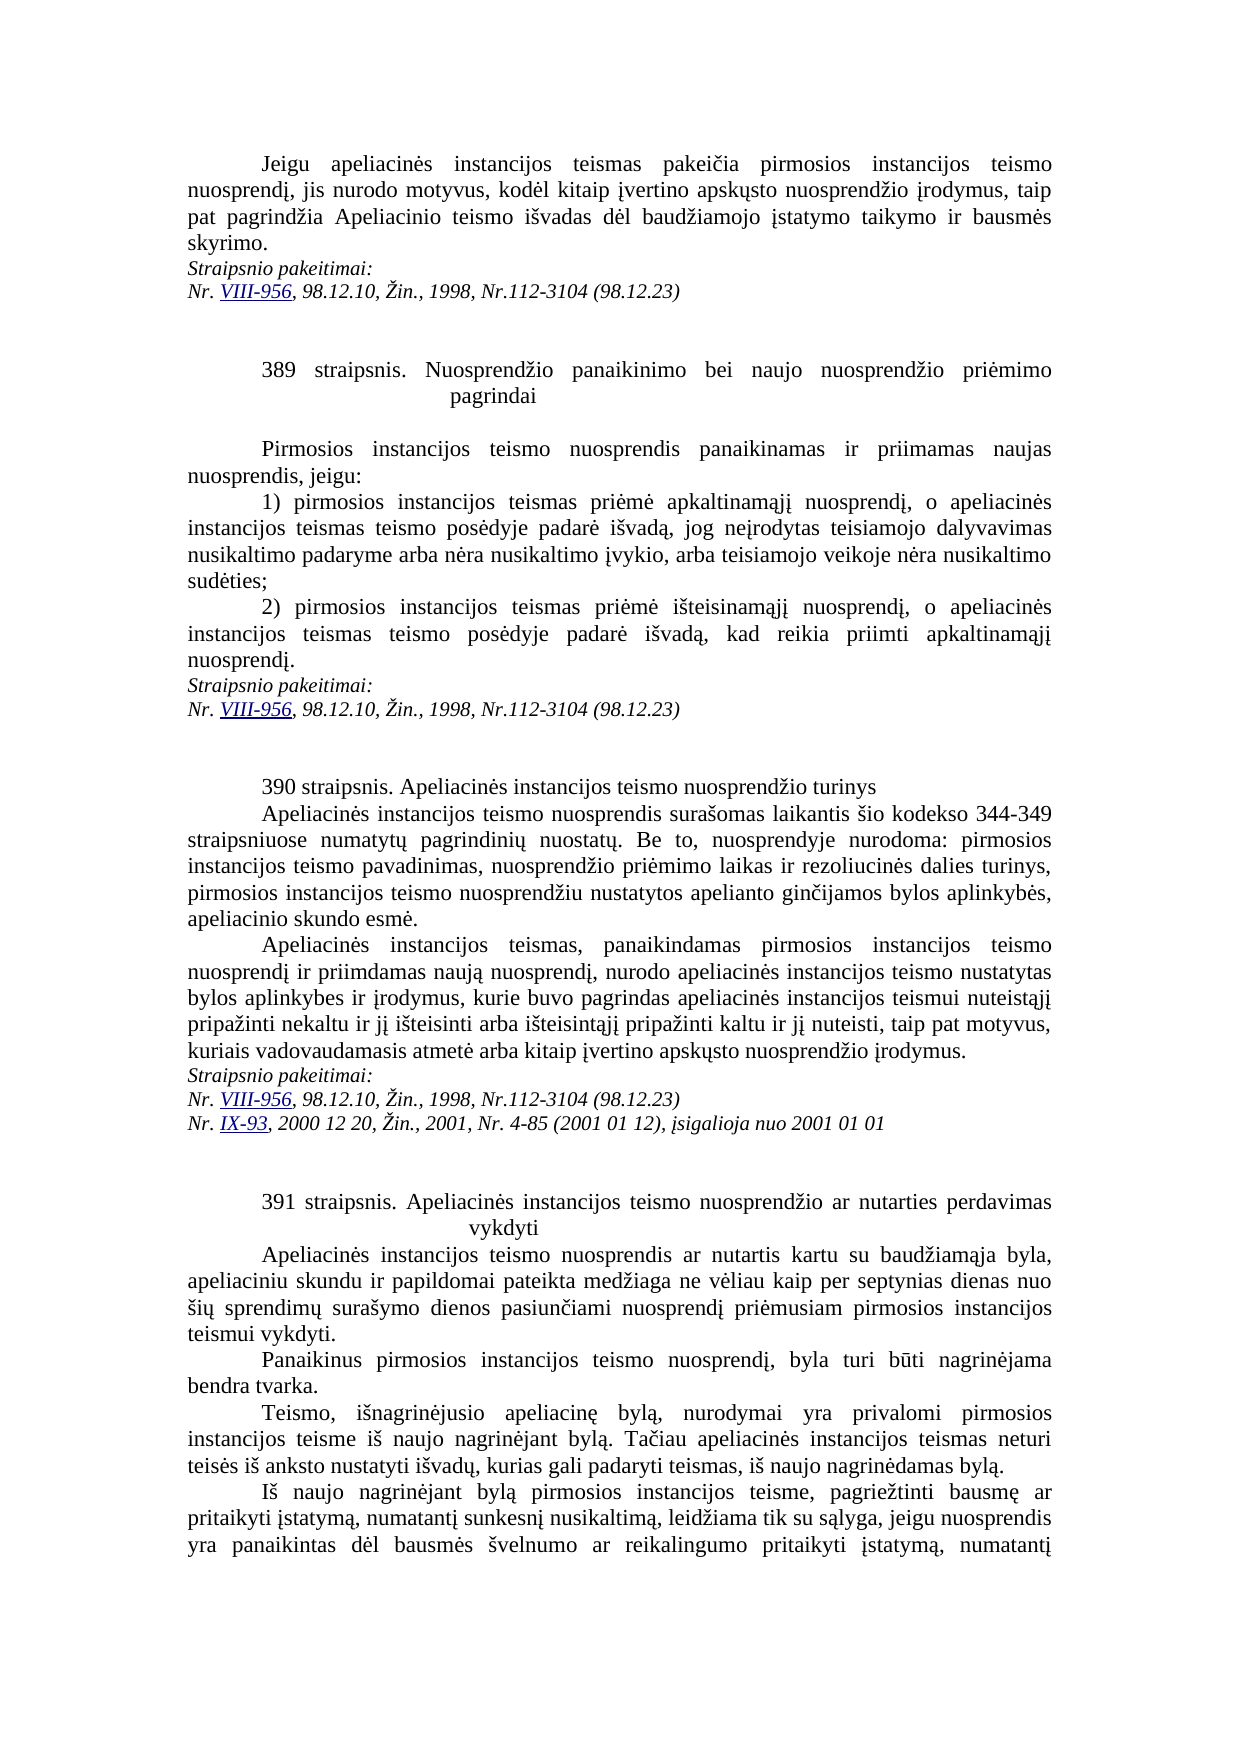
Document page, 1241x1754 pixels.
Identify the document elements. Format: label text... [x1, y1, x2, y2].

text 389 straipsnis. Nuosprendžio panaikinimo bei naujo nuosprendžio priėmimo pagrindai [261, 356, 1053, 409]
text 391 straipsnis. Apeliacinės instancijos teismo nuosprendžio ar nutarties perdavimas vykdyti [261, 1188, 1053, 1241]
text Nr. VIII-956, 98.12.10, Žin., 1998, Nr.112-3104 (98.12.23) [187, 1087, 1053, 1111]
text Nr. VIII-956, 98.12.10, Žin., 1998, Nr.112-3104 (98.12.23) [187, 697, 1053, 721]
text Straipsnio pakeitimai: [187, 1063, 1053, 1087]
text 390 straipsnis. Apeliacinės instancijos teismo nuosprendžio turinys [187, 773, 1053, 800]
text Apeliacinės instancijos teismo nuosprendis ar nutartis kartu su baudžiamąja byla, apeliaciniu skundu ir papildomai pateikta medžiaga ne vėliau kaip per septynias dienas nuo šių sprendimų surašymo dienos pasiunčiami nuosprendį priėmusiam pirmosios instancijos teismui vykdyti. [187, 1241, 1053, 1346]
text Apeliacinės instancijos teismo nuosprendis surašomas laikantis šio kodekso 344-349 straipsniuose numatytų pagrindinių nuostatų. Be to, nuosprendyje nurodoma: pirmosios instancijos teismo pavadinimas, nuosprendžio priėmimo laikas ir rezoliucinės dalies turinys, pirmosios instancijos teismo nuosprendžiu nustatytos apelianto ginčijamos bylos aplinkybės, apeliacinio skundo esmė. [187, 800, 1053, 931]
text Apeliacinės instancijos teismas, panaikindamas pirmosios instancijos teismo nuosprendį ir priimdamas naują nuosprendį, nurodo apeliacinės instancijos teismo nustatytas bylos aplinkybes ir įrodymus, kurie buvo pagrindas apeliacinės instancijos teismui nuteistąjį pripažinti nekaltu ir jį išteisinti arba išteisintąjį pripažinti kaltu ir jį nuteisti, taip pat motyvus, kuriais vadovaudamasis atmetė arba kitaip įvertino apskųsto nuosprendžio įrodymus. [187, 931, 1053, 1063]
text Jeigu apeliacinės instancijos teismas pakeičia pirmosios instancijos teismo nuosprendį, jis nurodo motyvus, kodėl kitaip įvertino apskųsto nuosprendžio įrodymus, taip pat pagrindžia Apeliacinio teismo išvadas dėl baudžiamojo įstatymo taikymo ir bausmės skyrimo. [187, 150, 1053, 255]
text Straipsnio pakeitimai: [187, 255, 1053, 279]
text Nr. VIII-956, 98.12.10, Žin., 1998, Nr.112-3104 (98.12.23) [187, 279, 1053, 303]
text Panaikinus pirmosios instancijos teismo nuosprendį, byla turi būti nagrinėjama bendra tvarka. [187, 1346, 1053, 1399]
text 1) pirmosios instancijos teismas priėmė apkaltinamąjį nuosprendį, o apeliacinės instancijos teismas teismo posėdyje padarė išvadą, jog neįrodytas teisiamojo dalyvavimas nusikaltimo padaryme arba nėra nusikaltimo įvykio, arba teisiamojo veikoje nėra nusikaltimo sudėties; [187, 488, 1053, 593]
text Iš naujo nagrinėjant bylą pirmosios instancijos teisme, pagriežtinti bausmę ar pritaikyti įstatymą, numatantį sunkesnį nusikaltimą, leidžiama tik su sąlyga, jeigu nuosprendis yra panaikintas dėl bausmės švelnumo ar reikalingumo pritaikyti įstatymą, numatantį [187, 1478, 1053, 1557]
text Nr. IX-93, 2000 12 20, Žin., 2001, Nr. 4-85 (2001 01 12), įsigalioja nuo 2001 01 01 [187, 1111, 1053, 1135]
text 2) pirmosios instancijos teismas priėmė išteisinamąjį nuosprendį, o apeliacinės instancijos teismas teismo posėdyje padarė išvadą, kad reikia priimti apkaltinamąjį nuosprendį. [187, 593, 1053, 672]
text Teismo, išnagrinėjusio apeliacinę bylą, nurodymai yra privalomi pirmosios instancijos teisme iš naujo nagrinėjant bylą. Tačiau apeliacinės instancijos teismas neturi teisės iš anksto nustatyti išvadų, kurias gali padaryti teismas, iš naujo nagrinėdamas bylą. [187, 1399, 1053, 1478]
text Pirmosios instancijos teismo nuosprendis panaikinamas ir priimamas naujas nuosprendis, jeigu: [187, 435, 1053, 488]
text Straipsnio pakeitimai: [187, 672, 1053, 697]
